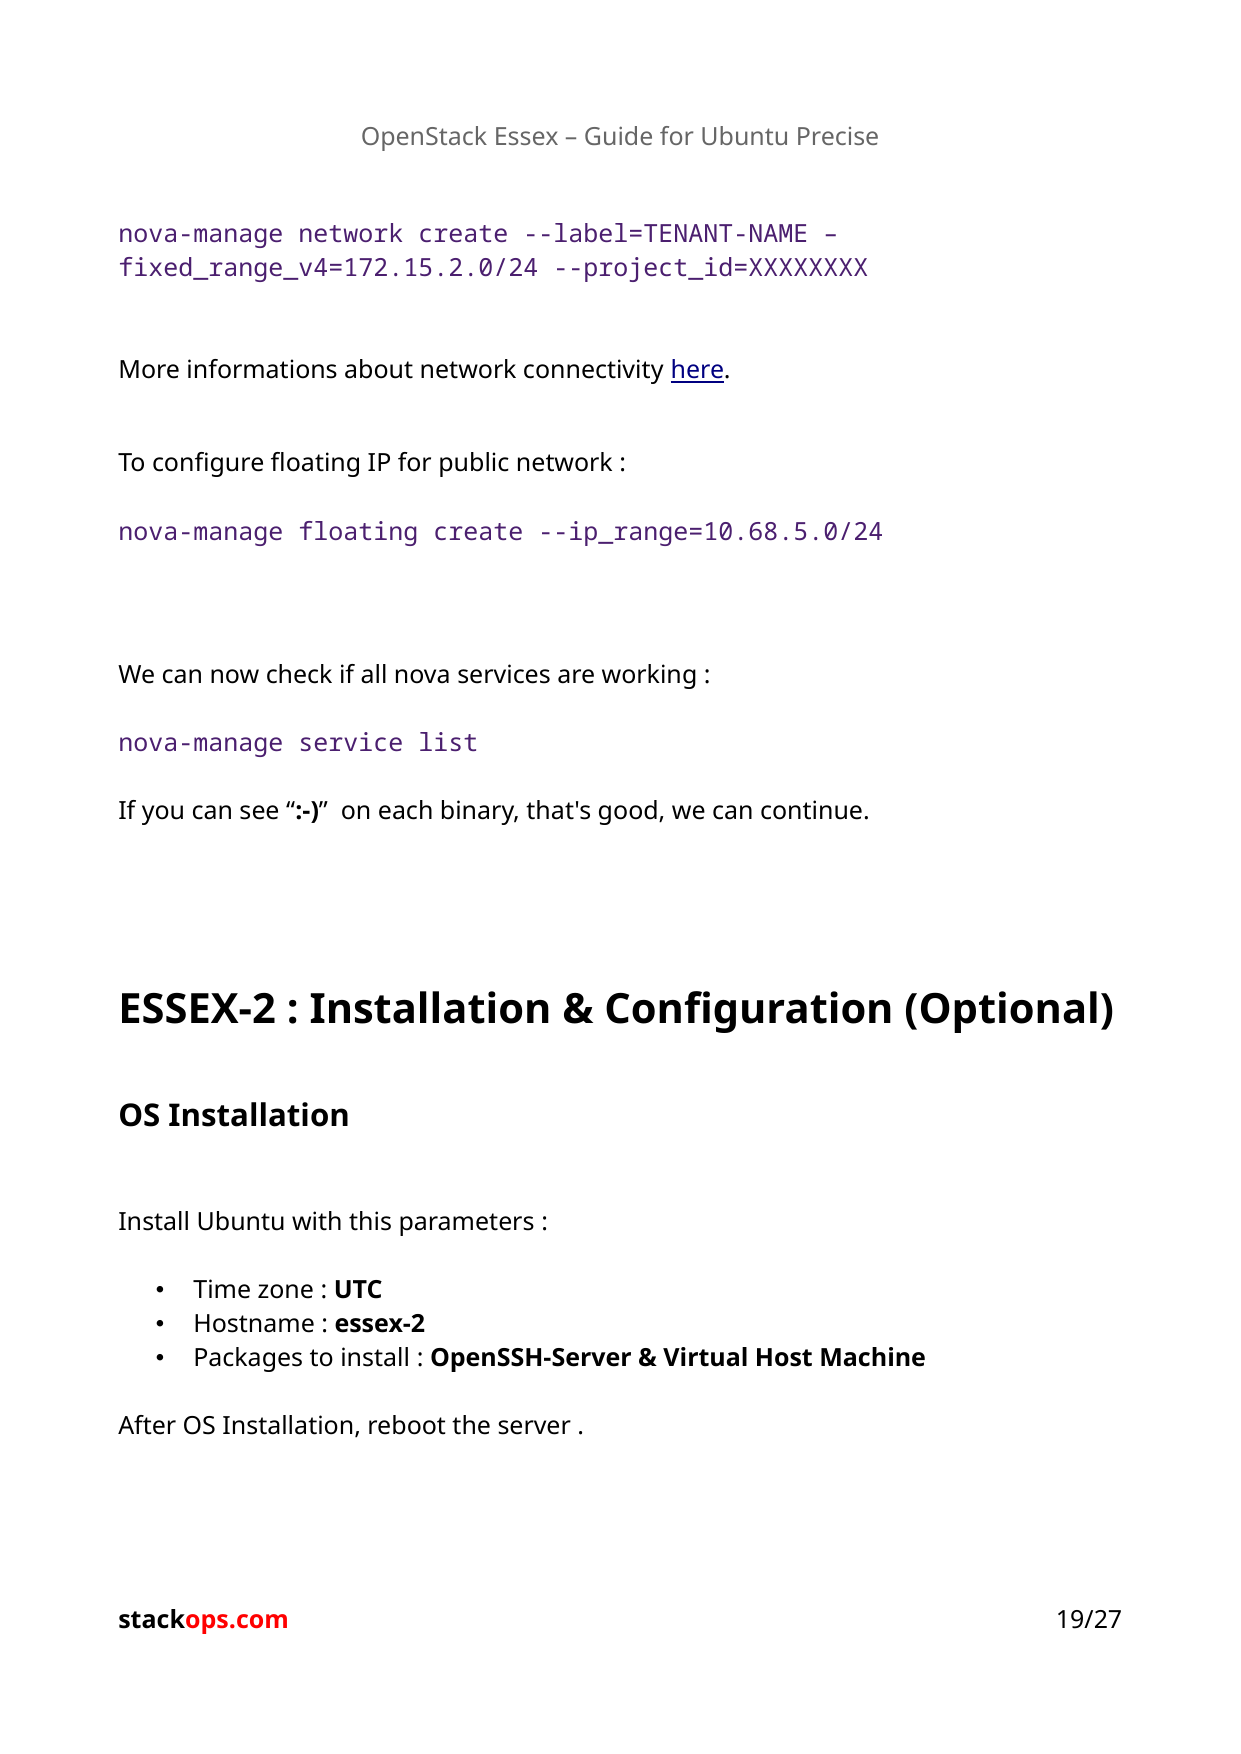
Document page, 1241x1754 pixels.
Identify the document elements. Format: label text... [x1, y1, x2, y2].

text If you can see “:-)” on each binary, that's good, we can continue. [118, 793, 1122, 827]
text To configure floating IP for public network : [118, 445, 1122, 479]
text nova-manage service list [118, 725, 1122, 759]
text nova-manage network create --label=TENANT-NAME –fixed_range_v4=172.15.2.0/24 --project_id=XXXXXXXX [118, 216, 1122, 284]
text We can now check if all nova services are working : [118, 657, 1122, 691]
text ESSEX-2 : Installation & Configuration (Optional) [118, 979, 1122, 1036]
text OS Installation [118, 1093, 1122, 1135]
text Install Ubuntu with this parameters : [118, 1203, 1122, 1237]
list Hostname : essex-2 [156, 1306, 1122, 1340]
list Time zone : UTC [156, 1272, 1122, 1306]
text More informations about network connectivity here. [118, 352, 1122, 386]
text After OS Installation, reboot the server . [118, 1408, 1122, 1442]
list Packages to install : OpenSSH-Server & Virtual Host Machine [156, 1340, 1122, 1374]
text nova-manage floating create --ip_range=10.68.5.0/24 [118, 513, 1122, 547]
